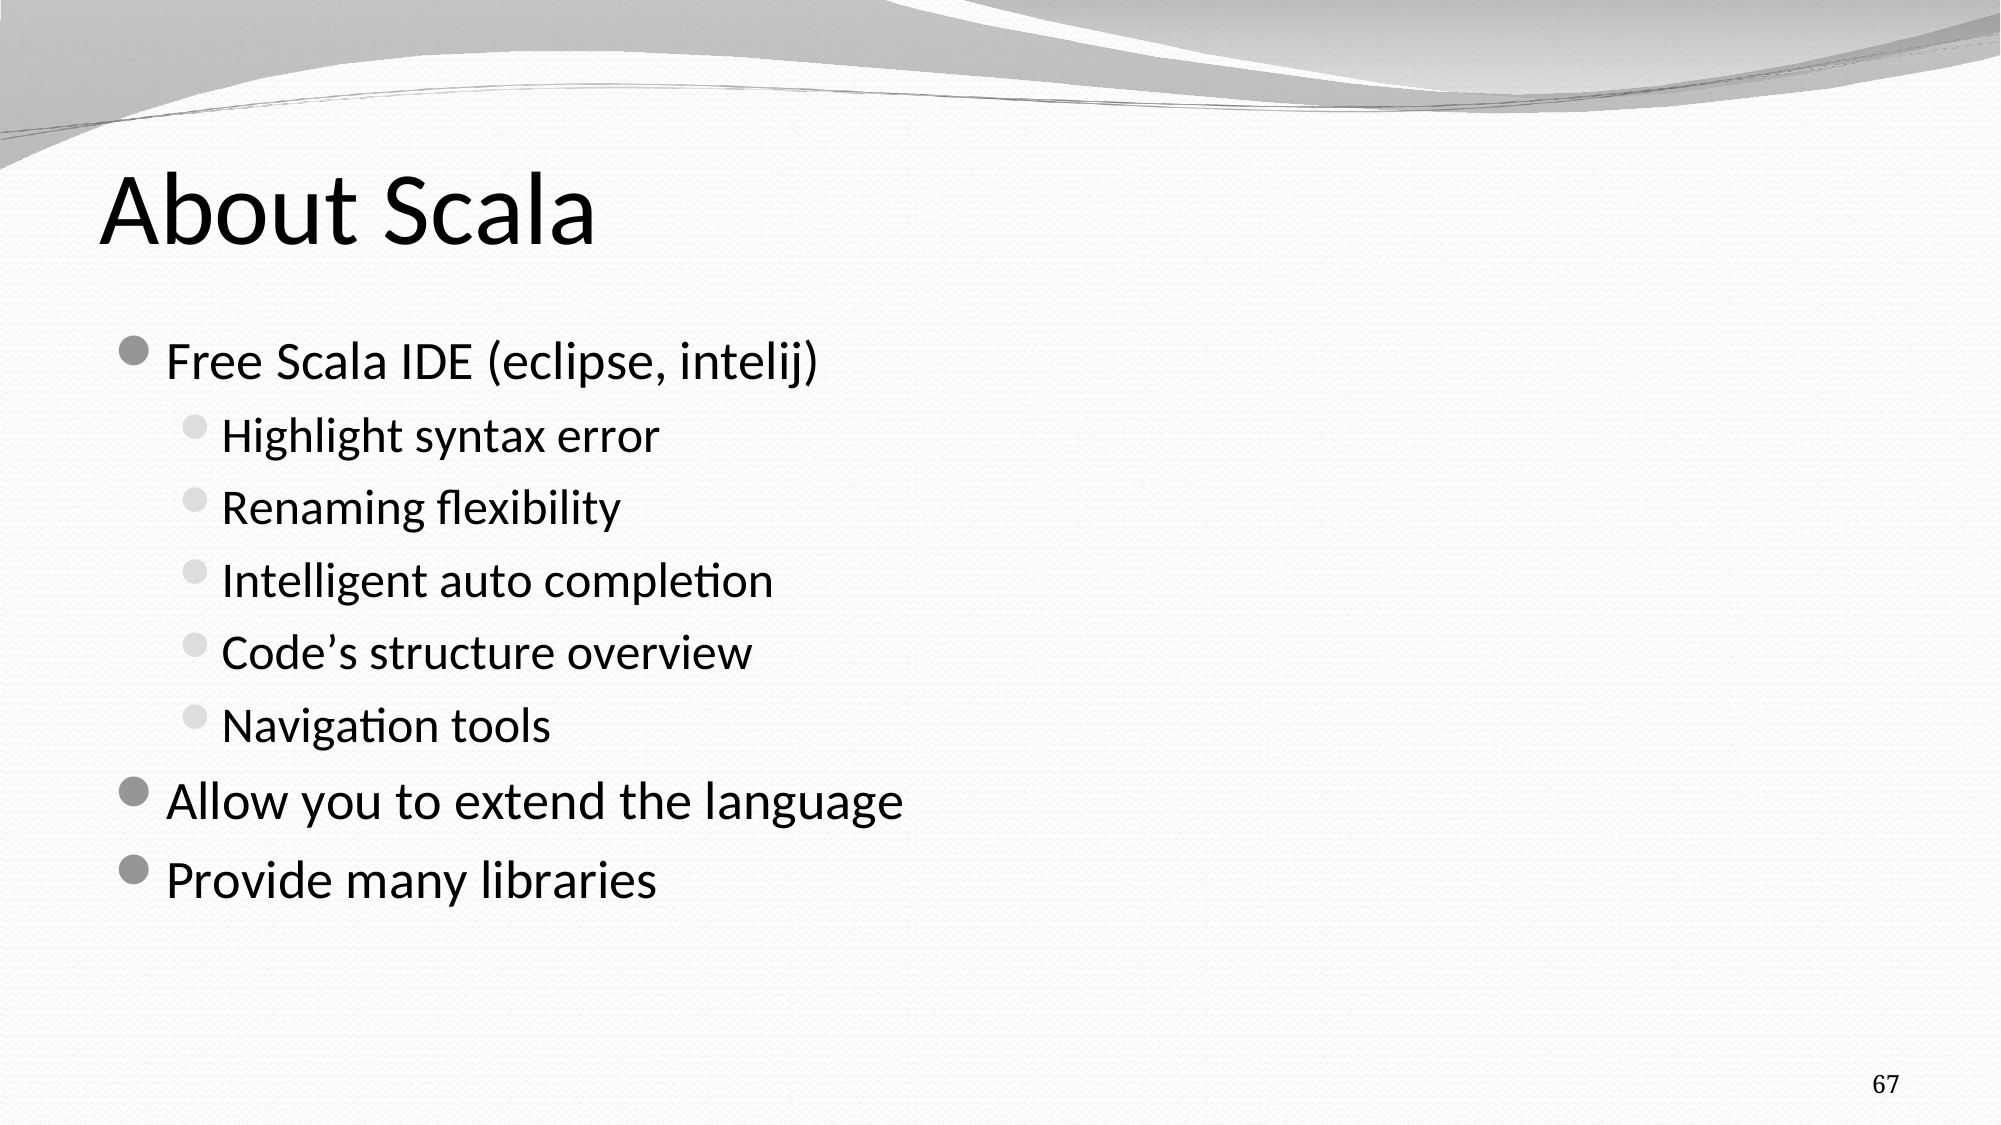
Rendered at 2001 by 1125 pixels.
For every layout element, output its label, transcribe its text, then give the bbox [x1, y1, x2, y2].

title About Scala [99, 77, 1961, 266]
text_box [1733, 1042, 1901, 1103]
picture [0, 0, 2001, 1125]
list Free Scala IDE (eclipse, intelij) Highlight syntax error Renaming flexibility Intelligent auto completion Code’s structure overview Navigation tools Allow you to extend the language Provide many libraries [99, 317, 1901, 1038]
